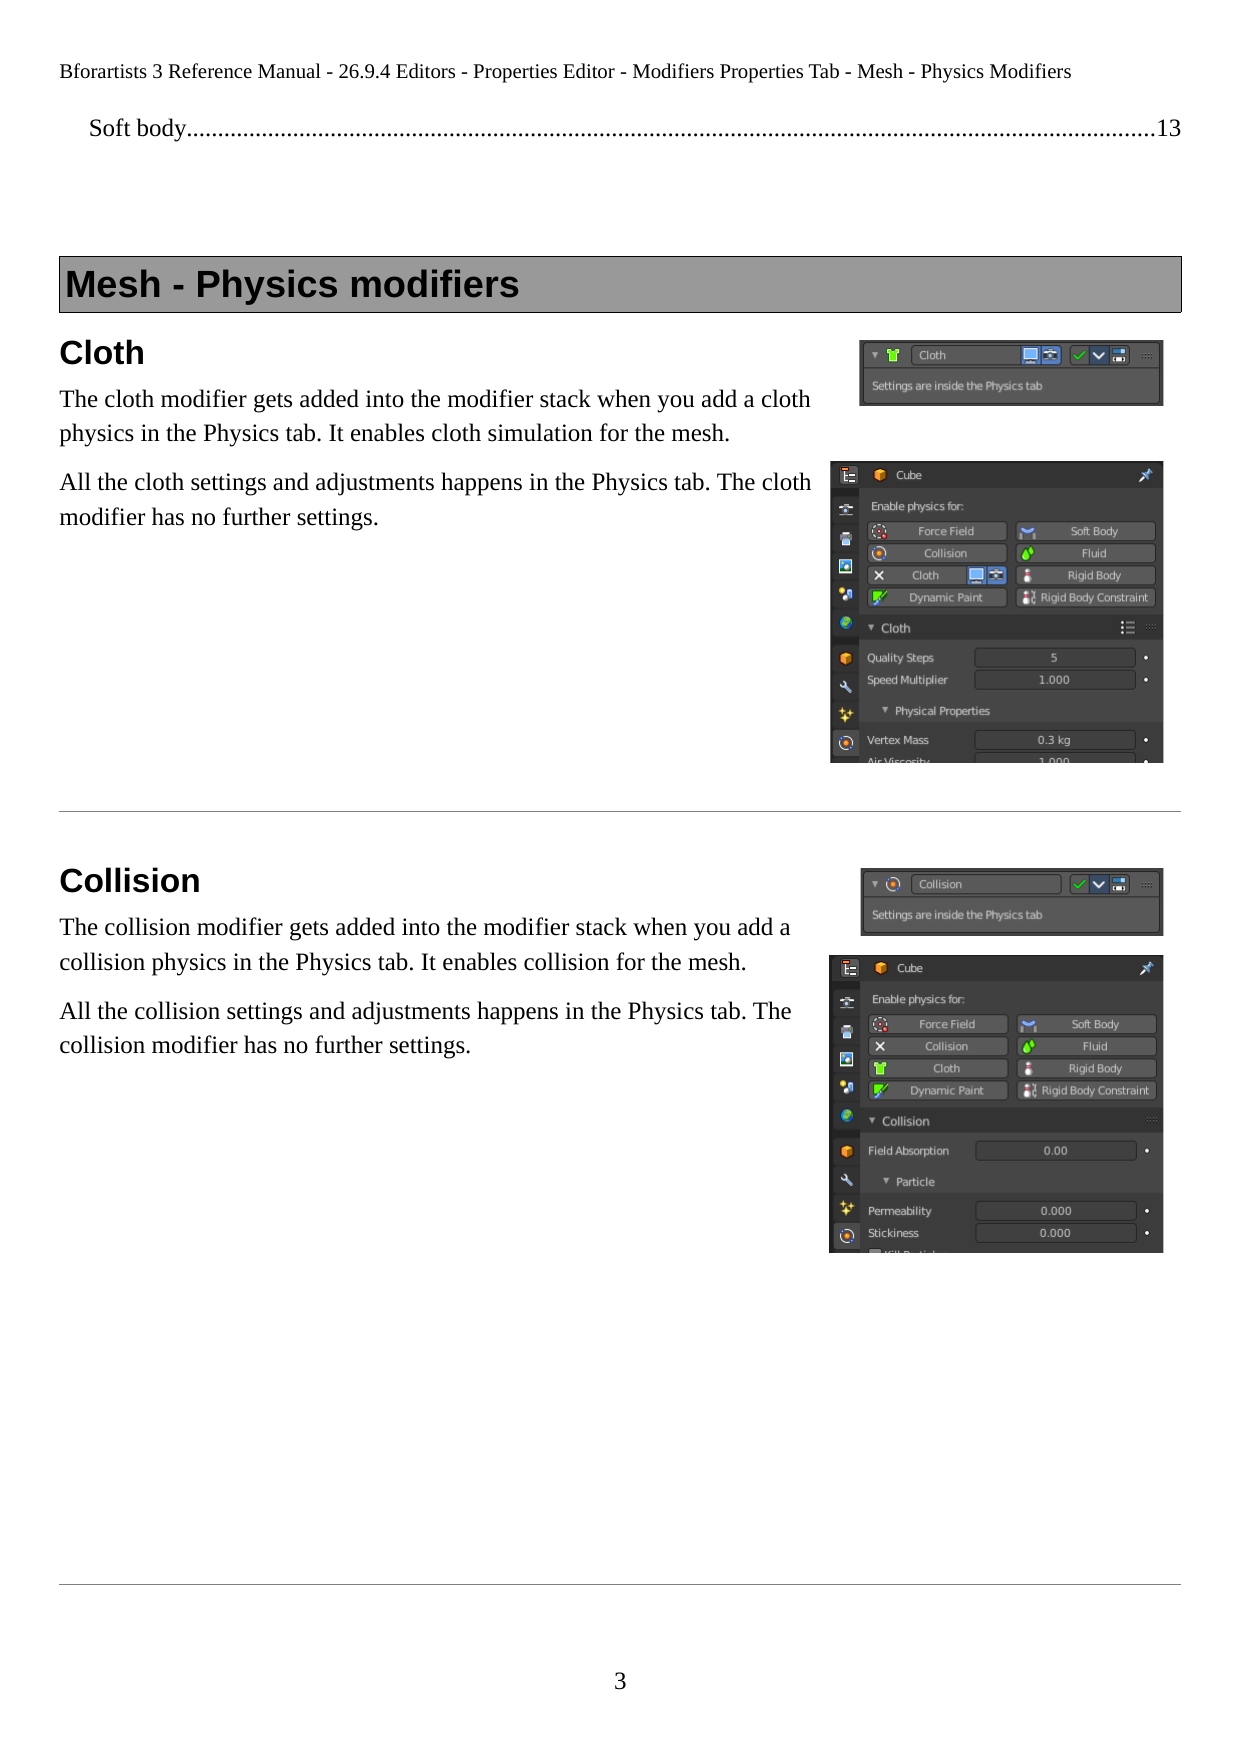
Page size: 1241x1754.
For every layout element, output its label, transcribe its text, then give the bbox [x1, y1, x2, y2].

table_header Mesh - Physics modifiers [60, 257, 1181, 312]
picture [829, 955, 1164, 1253]
subtitle Cloth [59, 332, 1181, 371]
picture [859, 340, 1164, 406]
text All the cloth settings and adjustments happens in the Physics tab. The cloth modifier has no further settings. [59, 467, 830, 530]
text All the collision settings and adjustments happens in the Physics tab. The collision modifier has no further settings. [59, 996, 829, 1059]
text Soft body 13 [88, 113, 1181, 141]
picture [860, 868, 1164, 936]
subtitle Collision [59, 861, 1181, 900]
text The collision modifier gets added into the modifier stack when you add a collision physics in the Physics tab. It enables collision for the mesh. [59, 912, 1181, 975]
text The cloth modifier gets added into the modifier stack when you add a cloth physics in the Physics tab. It enables cloth simulation for the mesh. [59, 384, 1181, 447]
picture [830, 461, 1164, 763]
